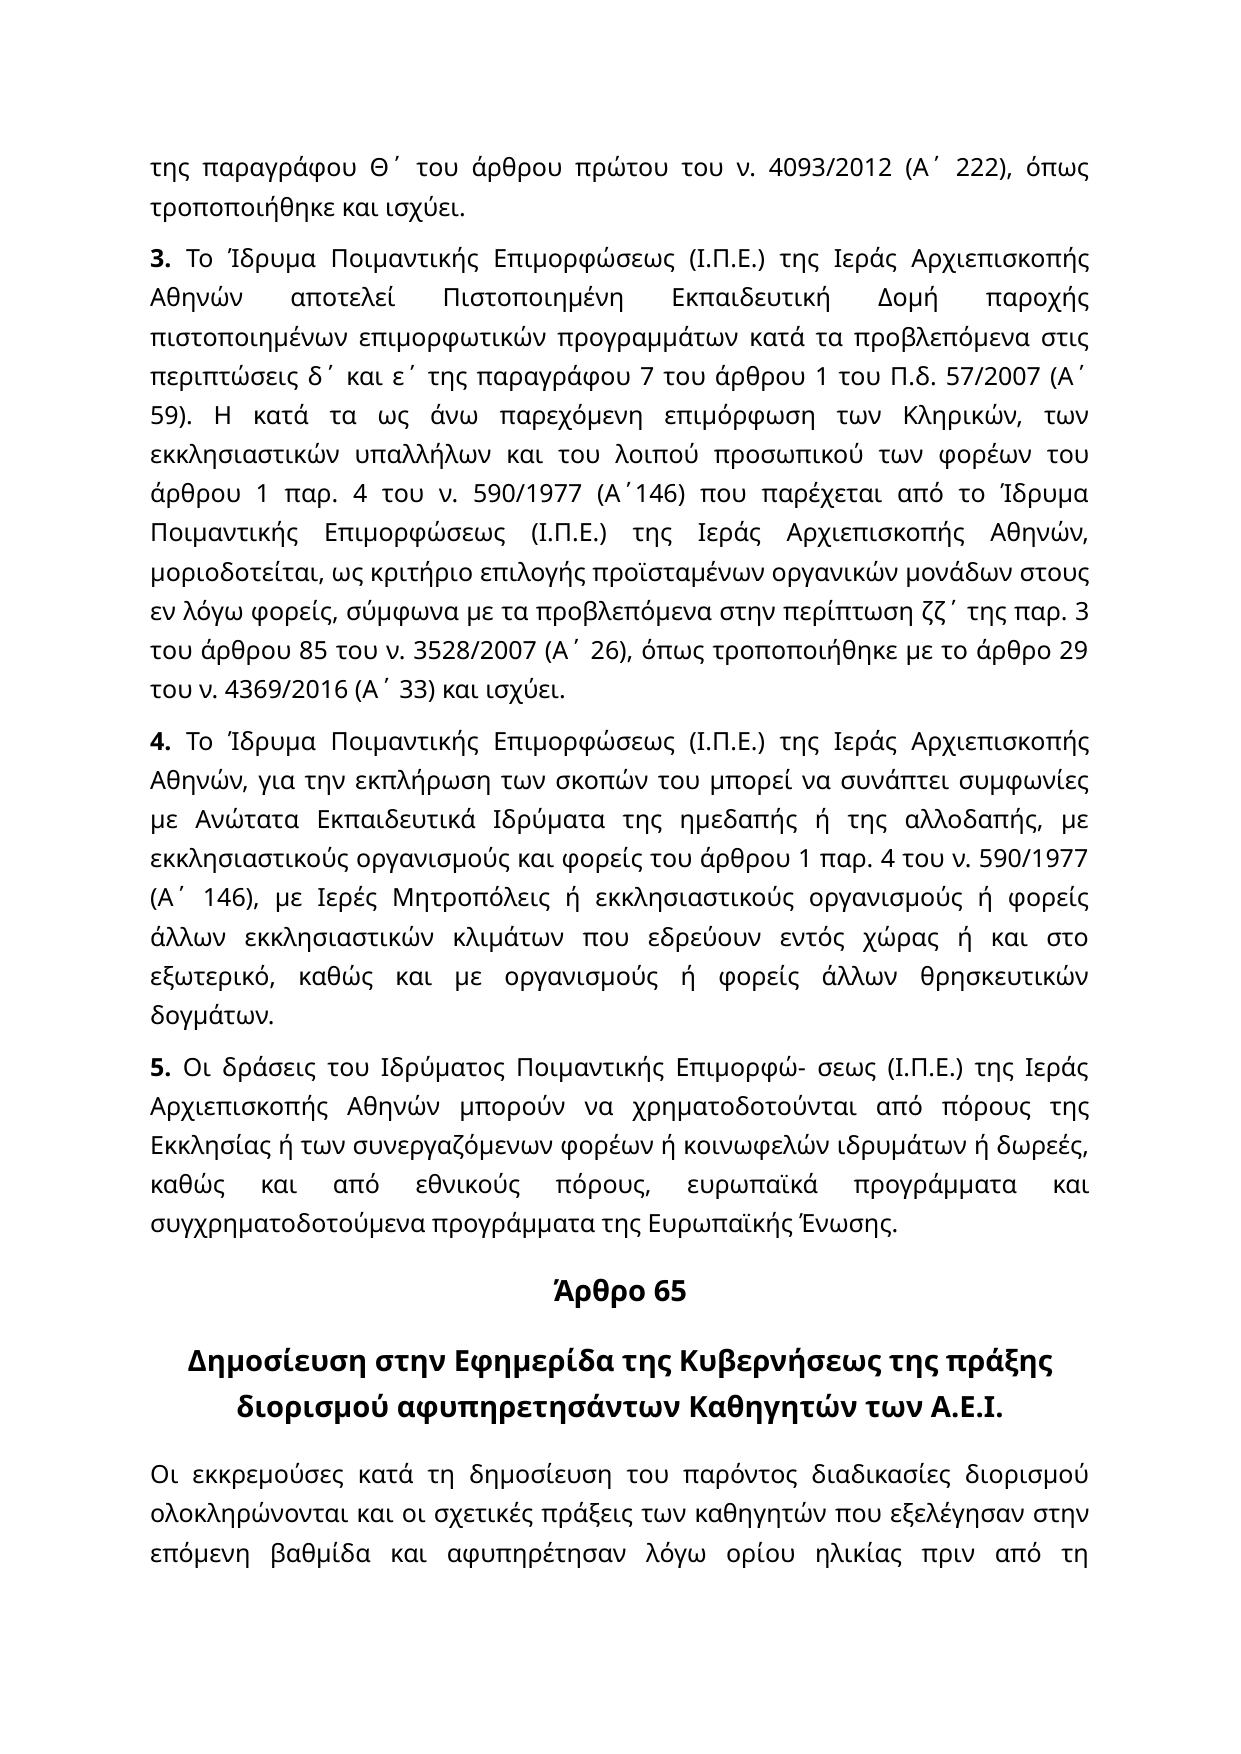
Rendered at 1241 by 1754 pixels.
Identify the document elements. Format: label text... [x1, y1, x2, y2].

text 5. Οι δράσεις του Ιδρύματος Ποιμαντικής Επιμορφώ- σεως (Ι.Π.Ε.) της Ιεράς Αρχιεπισκοπής Αθηνών μπορούν να χρηματοδοτούνται από πόρους της Εκκλησίας ή των συνεργαζόμενων φορέων ή κοινωφελών ιδρυμάτων ή δωρεές, καθώς και από εθνικούς πόρους, ευρωπαϊκά προγράμματα και συγχρηματοδοτούμενα προγράμματα της Ευρωπαϊκής Ένωσης. [150, 1049, 1090, 1240]
subtitle Δημοσίευση στην Εφημερίδα της Κυβερνήσεως της πράξης διορισμού αφυπηρετησάντων Καθηγητών των Α.Ε.Ι. [150, 1341, 1090, 1426]
subtitle Άρθρο 65 [150, 1270, 1090, 1310]
text 4. Το Ίδρυμα Ποιμαντικής Επιμορφώσεως (Ι.Π.Ε.) της Ιεράς Αρχιεπισκοπής Αθηνών, για την εκπλήρωση των σκοπών του μπορεί να συνάπτει συμφωνίες με Ανώτατα Εκπαιδευτικά Ιδρύματα της ημεδαπής ή της αλλοδαπής, με εκκλησιαστικούς οργανισμούς και φορείς του άρθρου 1 παρ. 4 του ν. 590/1977 (Α΄ 146), με Ιερές Μητροπόλεις ή εκκλησιαστικούς οργανισμούς ή φορείς άλλων εκκλησιαστικών κλιμάτων που εδρεύουν εντός χώρας ή και στο εξωτερικό, καθώς και με οργανισμούς ή φορείς άλλων θρησκευτικών δογμάτων. [150, 723, 1090, 1032]
text Οι εκκρεμούσες κατά τη δημοσίευση του παρόντος διαδικασίες διορισμού ολοκληρώνονται και οι σχετικές πράξεις των καθηγητών που εξελέγησαν στην επόμενη βαθμίδα και αφυπηρέτησαν λόγω ορίου ηλικίας πριν από τη [150, 1457, 1090, 1569]
text της παραγράφου Θ΄ του άρθρου πρώτου του ν. 4093/2012 (Α΄ 222), όπως τροποποιήθηκε και ισχύει. [150, 150, 1090, 223]
text 3. Το Ίδρυμα Ποιμαντικής Επιμορφώσεως (Ι.Π.Ε.) της Ιεράς Αρχιεπισκοπής Αθηνών αποτελεί Πιστοποιημένη Εκπαιδευτική Δομή παροχής πιστοποιημένων επιμορφωτικών προγραμμάτων κατά τα προβλεπόμενα στις περιπτώσεις δ΄ και ε΄ της παραγράφου 7 του άρθρου 1 του Π.δ. 57/2007 (Α΄ 59). Η κατά τα ως άνω παρεχόμενη επιμόρφωση των Κληρικών, των εκκλησιαστικών υπαλλήλων και του λοιπού προσωπικού των φορέων του άρθρου 1 παρ. 4 του ν. 590/1977 (Α΄146) που παρέχεται από το Ίδρυμα Ποιμαντικής Επιμορφώσεως (Ι.Π.Ε.) της Ιεράς Αρχιεπισκοπής Αθηνών, μοριοδοτείται, ως κριτήριο επιλογής προϊσταμένων οργανικών μονάδων στους εν λόγω φορείς, σύμφωνα με τα προβλεπόμενα στην περίπτωση ζζ΄ της παρ. 3 του άρθρου 85 του ν. 3528/2007 (Α΄ 26), όπως τροποποιήθηκε με το άρθρο 29 του ν. 4369/2016 (Α΄ 33) και ισχύει. [150, 241, 1090, 706]
